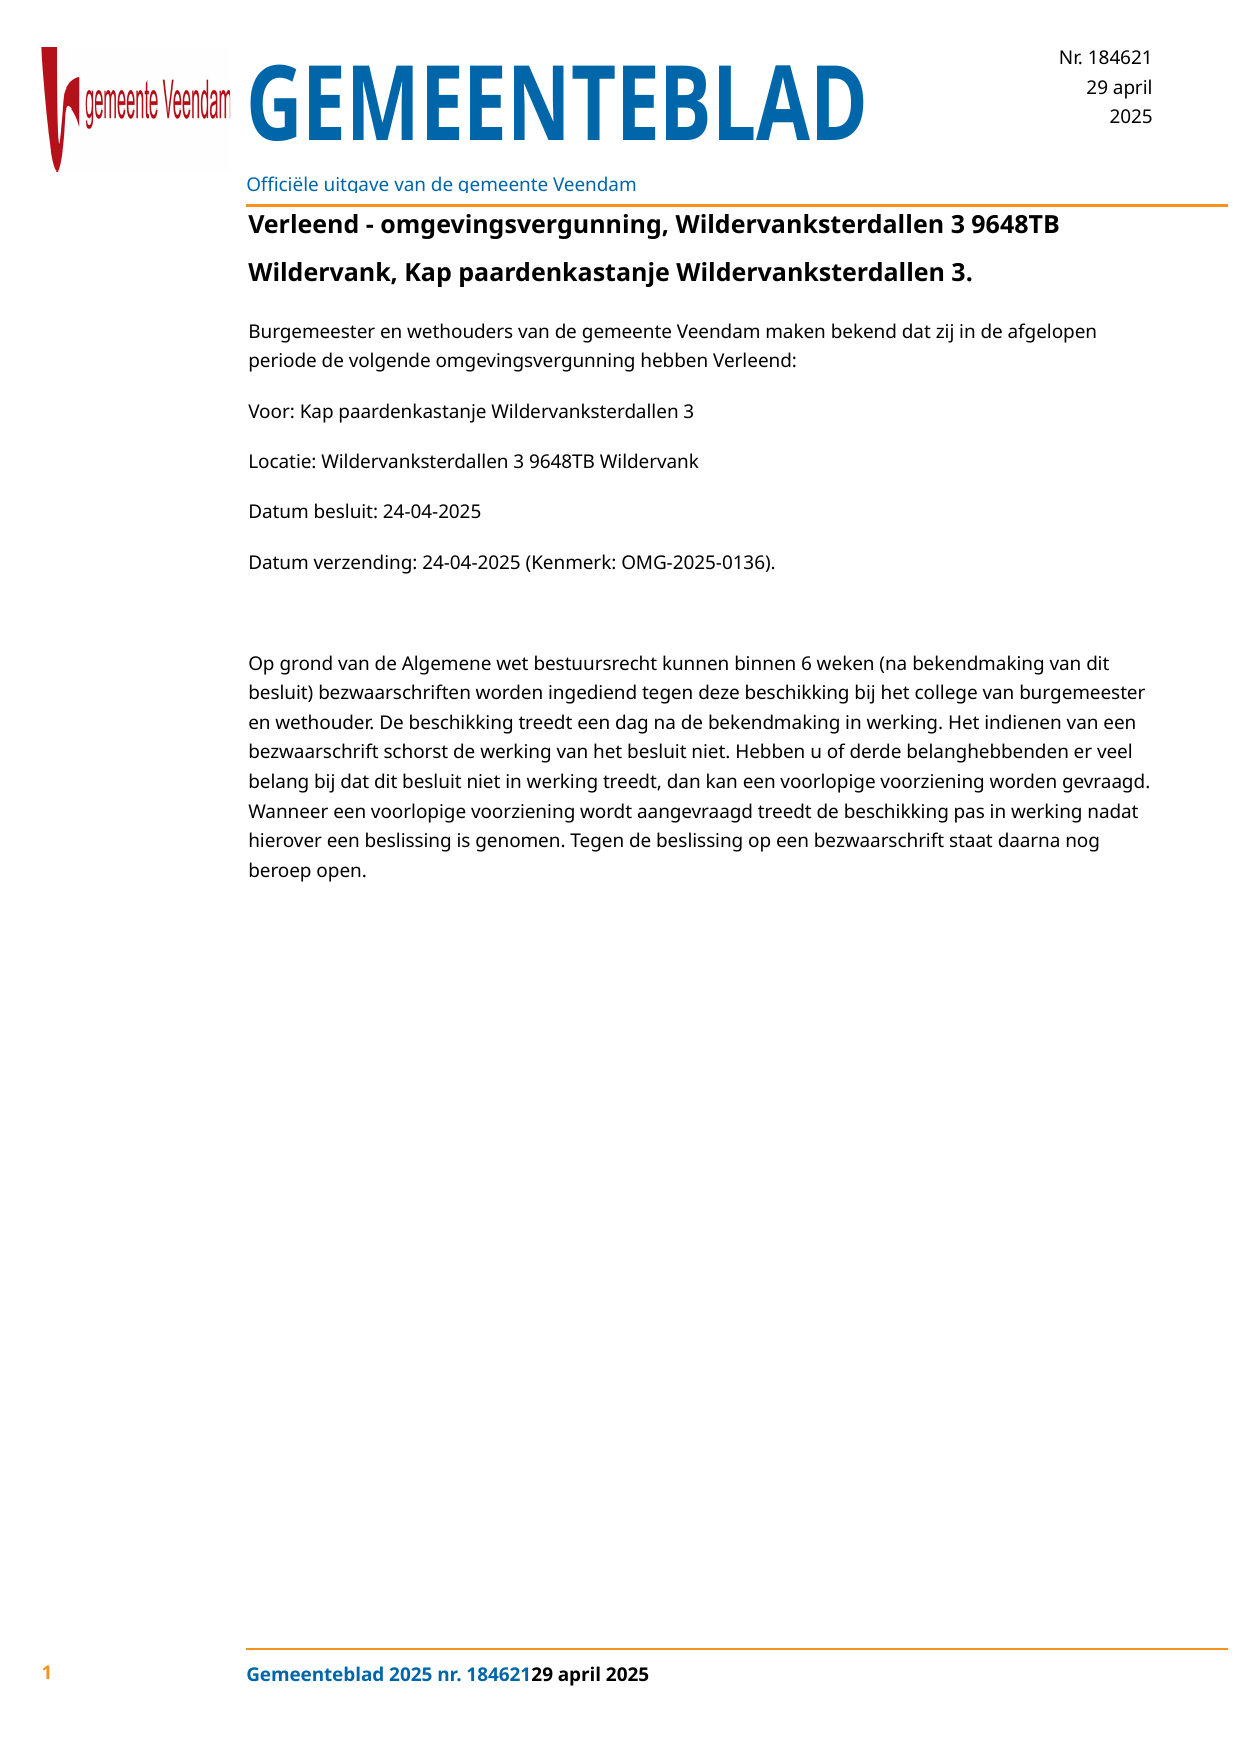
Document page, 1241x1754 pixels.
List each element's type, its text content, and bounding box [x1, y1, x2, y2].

picture [41, 47, 231, 172]
text Datum besluit: 24-04-2025 [248, 499, 1152, 524]
text Op grond van de Algemene wet bestuursrecht kunnen binnen 6 weken (na bekendmaking van dit besluit) bezwaarschriften worden ingediend tegen deze beschikking bij het college van burgemeester en wethouder. De beschikking treedt een dag na de bekendmaking in werking. Het indienen van een bezwaarschrift schorst de werking van het besluit niet. Hebben u of derde belanghebbenden er veel belang bij dat dit besluit niet in werking treedt, dan kan een voorlopige voorziening worden gevraagd. Wanneer een voorlopige voorziening wordt aangevraagd treedt de beschikking pas in werking nadat hierover een beslissing is genomen. Tegen de beslissing op een bezwaarschrift staat daarna nog beroep open. [248, 650, 1152, 883]
text Voor: Kap paardenkastanje Wildervanksterdallen 3 [248, 398, 1152, 424]
text Locatie: Wildervanksterdallen 3 9648TB Wildervank [248, 448, 1152, 474]
text Datum verzending: 24-04-2025 (Kenmerk: OMG-2025-0136). [248, 549, 1152, 575]
text Burgemeester en wethouders van de gemeente Veendam maken bekend dat zij in de afgelopen periode de volgende omgevingsvergunning hebben Verleend: [248, 318, 1152, 373]
text Verleend - omgevingsvergunning, Wildervanksterdallen 3 9648TB Wildervank, Kap paardenkastanje Wildervanksterdallen 3. [248, 207, 1152, 288]
